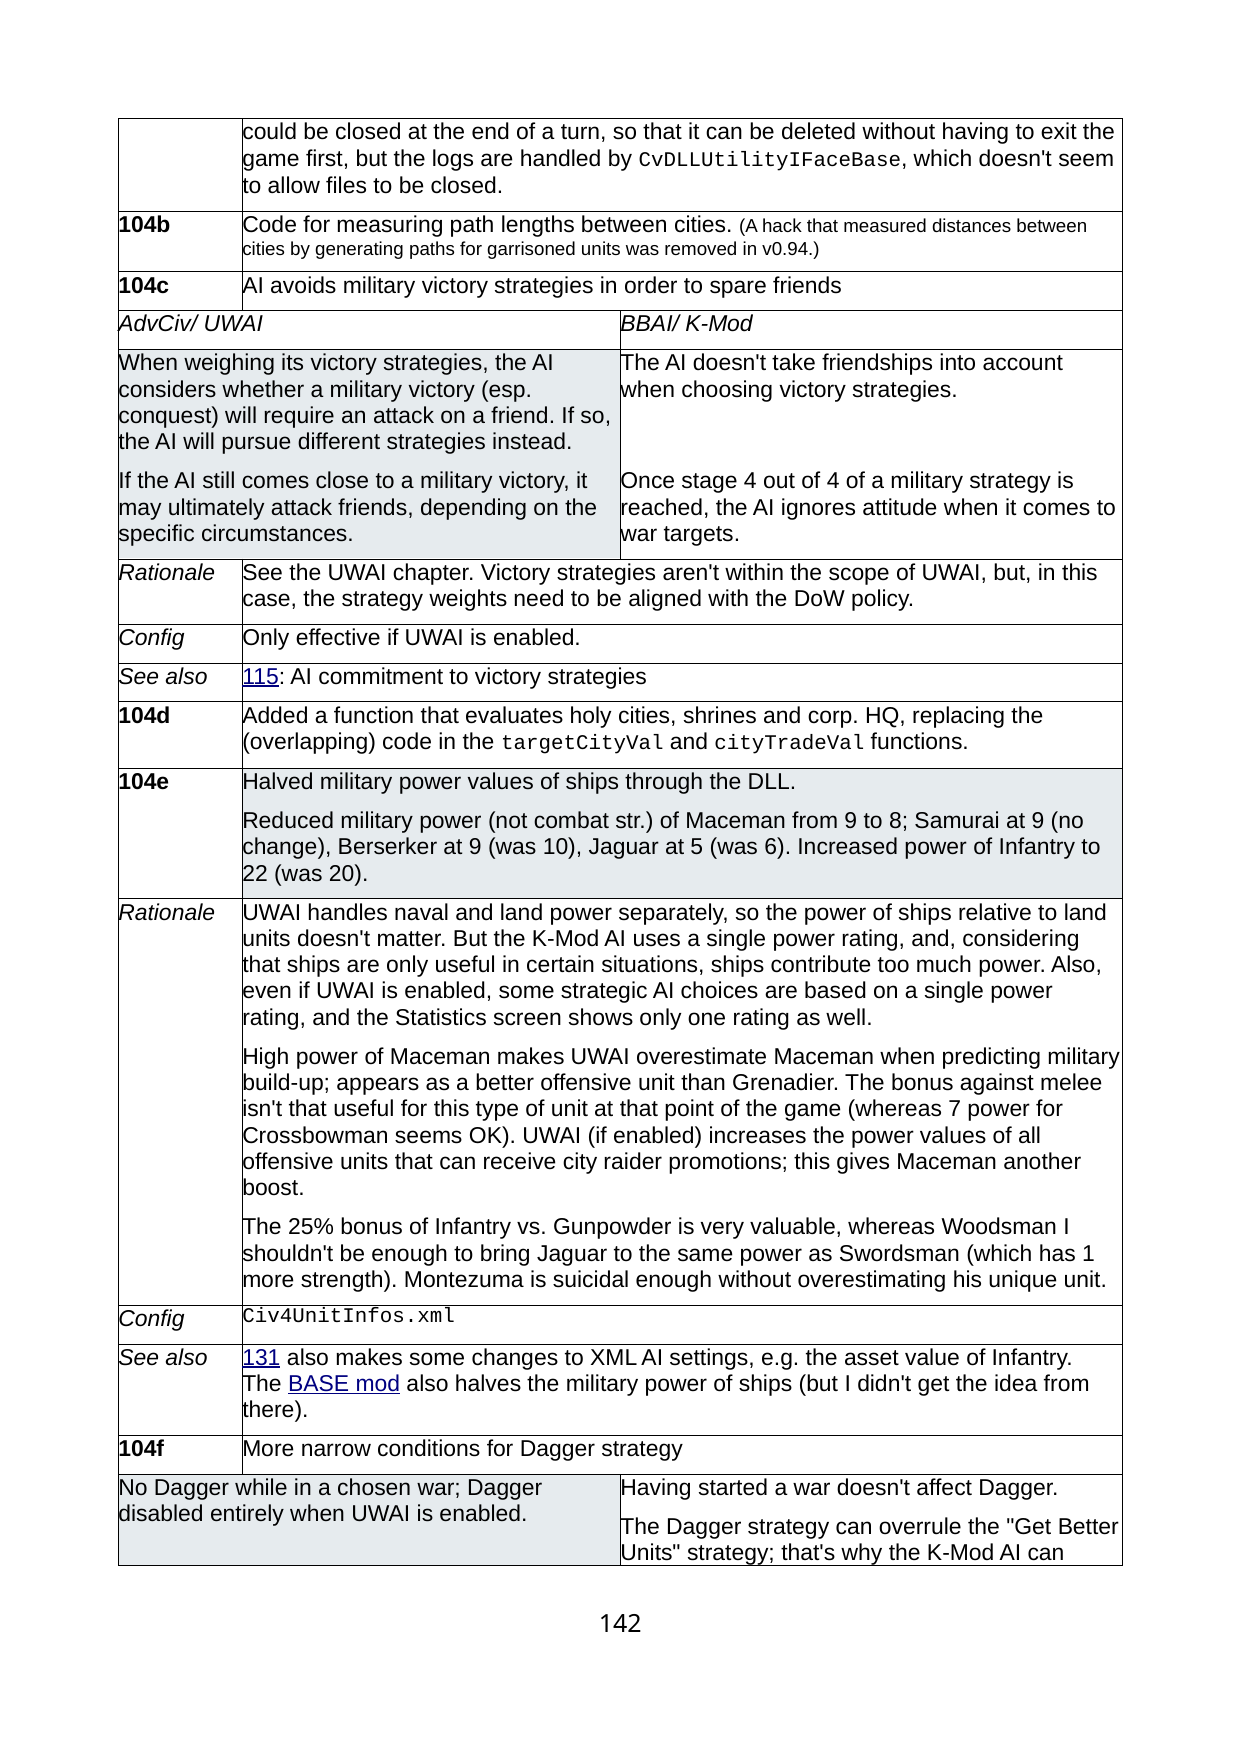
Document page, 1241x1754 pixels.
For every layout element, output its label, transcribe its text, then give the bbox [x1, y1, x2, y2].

table_cell Rationale [119, 560, 242, 624]
table_cell could be closed at the end of a turn, so that it can be deleted without having to exit the game first, but the logs are handled by CvDLLUtilityIFaceBase, which doesn't seem to allow files to be closed. [243, 119, 1122, 211]
table_cell 131 also makes some changes to XML AI settings, e.g. the asset value of Infantry. The BASE mod also halves the military power of ships (but I didn't get the idea from there). [243, 1345, 1122, 1435]
table_cell Having started a war doesn't affect Dagger. The Dagger strategy can overrule the "Get Better Units" strategy; that's why the K-Mod AI can [621, 1475, 1122, 1565]
table_cell 104b [119, 212, 242, 271]
table_cell BBAI/ K-Mod [621, 311, 1122, 349]
table_cell See also [119, 664, 242, 701]
table_cell 104c [119, 272, 242, 310]
table_cell When weighing its victory strategies, the AI considers whether a military victory (esp. conquest) will require an attack on a friend. If so, the AI will pursue different strategies instead. If the AI still comes close to a military victory, it may ultimately attack friends, depending on the specific circumstances. [119, 350, 620, 558]
table_cell UWAI handles naval and land power separately, so the power of ships relative to land units doesn't matter. But the K-Mod AI uses a single power rating, and, considering that ships are only useful in certain situations, ships contribute too much power. Also, even if UWAI is enabled, some strategic AI choices are based on a single power rating, and the Statistics screen shows only one rating as well. High power of Maceman makes UWAI overestimate Maceman when predicting military build-up; appears as a better offensive unit than Grenadier. The bonus against melee isn't that useful for this type of unit at that point of the game (whereas 7 power for Crossbowman seems OK). UWAI (if enabled) increases the power values of all offensive units that can receive city raider promotions; this gives Maceman another boost. The 25% bonus of Infantry vs. Gunpowder is very valuable, whereas Woodsman I shouldn't be enough to bring Jaguar to the same power as Swordsman (which has 1 more strength). Montezuma is suicidal enough without overestimating his unique unit. [243, 899, 1122, 1304]
table_cell Halved military power values of ships through the DLL. Reduced military power (not combat str.) of Maceman from 9 to 8; Samurai at 9 (no change), Berserker at 9 (was 10), Jaguar at 5 (was 6). Increased power of Infantry to 22 (was 20). [243, 769, 1122, 898]
table_cell 104e [119, 769, 242, 898]
table_cell Civ4UnitInfos.xml [243, 1306, 1122, 1343]
table_cell Code for measuring path lengths between cities. (A hack that measured distances between cities by generating paths for garrisoned units was removed in v0.94.) [243, 212, 1122, 271]
table_cell Only effective if UWAI is enabled. [243, 625, 1122, 663]
table_cell Added a function that evaluates holy cities, shrines and corp. HQ, replacing the (overlapping) code in the targetCityVal and cityTradeVal functions. [243, 702, 1122, 768]
table_cell AI avoids military victory strategies in order to spare friends [243, 272, 1122, 310]
table_cell AdvCiv/ UWAI [119, 311, 620, 349]
table_cell 104f [119, 1436, 242, 1474]
table_cell The AI doesn't take friendships into account when choosing victory strategies. Once stage 4 out of 4 of a military strategy is reached, the AI ignores attitude when it comes to war targets. [621, 350, 1122, 558]
table_cell See the UWAI chapter. Victory strategies aren't within the scope of UWAI, but, in this case, the strategy weights need to be aligned with the DoW policy. [243, 560, 1122, 624]
table_cell No Dagger while in a chosen war; Dagger disabled entirely when UWAI is enabled. [119, 1475, 620, 1565]
table_cell 115: AI commitment to victory strategies [243, 664, 1122, 701]
table_cell See also [119, 1345, 242, 1435]
table_cell 104d [119, 702, 242, 768]
table_cell [119, 119, 242, 211]
table_cell More narrow conditions for Dagger strategy [243, 1436, 1122, 1474]
table_cell Config [119, 625, 242, 663]
table_cell Rationale [119, 899, 242, 1304]
table_cell Config [119, 1306, 242, 1343]
